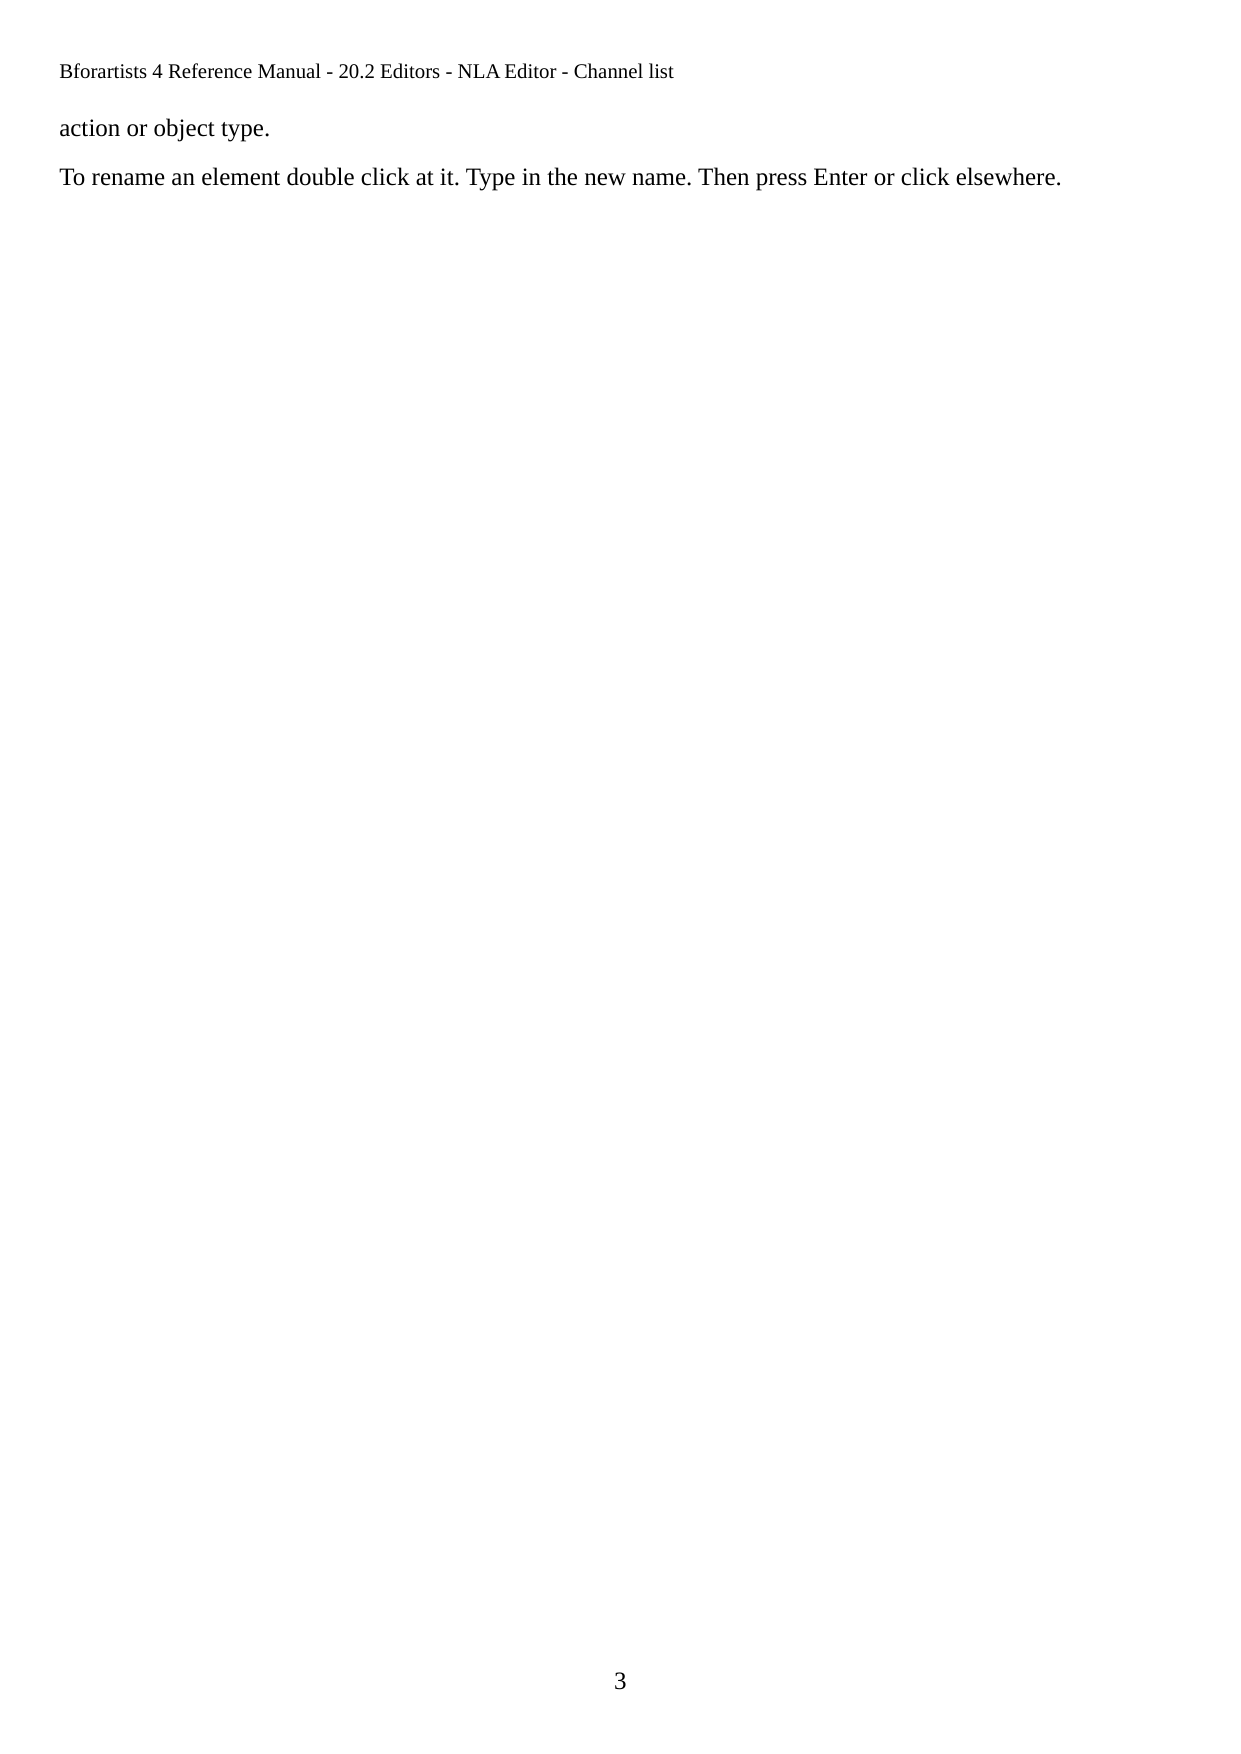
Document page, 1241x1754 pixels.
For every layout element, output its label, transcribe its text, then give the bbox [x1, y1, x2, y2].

text To rename an element double click at it. Type in the new name. Then press Enter or click elsewhere. [59, 162, 1181, 190]
text action or object type. [59, 113, 1181, 141]
